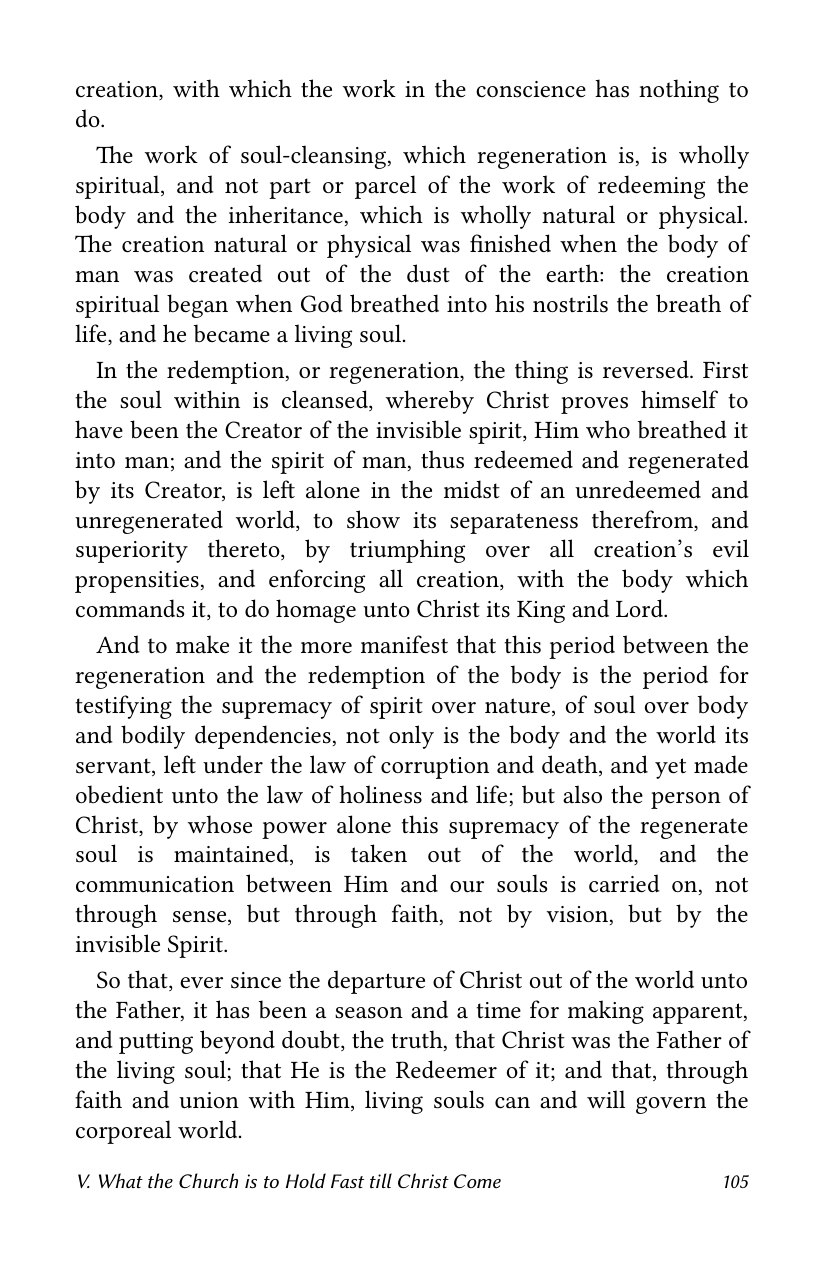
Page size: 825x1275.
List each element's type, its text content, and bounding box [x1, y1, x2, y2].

text In the redemption, or regeneration, the thing is reversed. First the soul within is cleansed, whereby Christ proves himself to have been the Creator of the invisible spirit, Him who breathed it into man; and the spirit of man, thus redeemed and regenerated by its Creator, is left alone in the midst of an unredeemed and unregenerated world, to show its separateness therefrom, and superiority thereto, by triumphing over all creation’s evil propensities, and enforcing all creation, with the body which commands it, to do homage unto Christ its King and Lord. [75, 356, 750, 624]
text So that, ever since the departure of Christ out of the world unto the Father, it has been a season and a time for making apparent, and putting beyond doubt, the truth, that Christ was the Father of the living soul; that He is the Redeemer of it; and that, through faith and union with Him, living souls can and will govern the corporeal world. [75, 966, 750, 1144]
text The work of soul-cleansing, which regeneration is, is wholly spiritual, and not part or parcel of the work of redeeming the body and the inheritance, which is wholly natural or physical. The creation natural or physical was finished when the body of man was created out of the dust of the earth: the creation spiritual began when God breathed into his nostrils the breath of life, and he became a living soul. [75, 141, 750, 349]
text And to make it the more manifest that this period between the regeneration and the redemption of the body is the period for testifying the supremacy of spirit over nature, of soul over body and bodily dependencies, not only is the body and the world its servant, left under the law of corruption and death, and yet made obedient unto the law of holiness and life; but also the person of Christ, by whose power alone this supremacy of the regenerate soul is maintained, is taken out of the world, and the communication between Him and our souls is carried on, not through sense, but through faith, not by vision, but by the invisible Spirit. [75, 631, 750, 959]
text creation, with which the work in the conscience has nothing to do. [75, 75, 750, 133]
